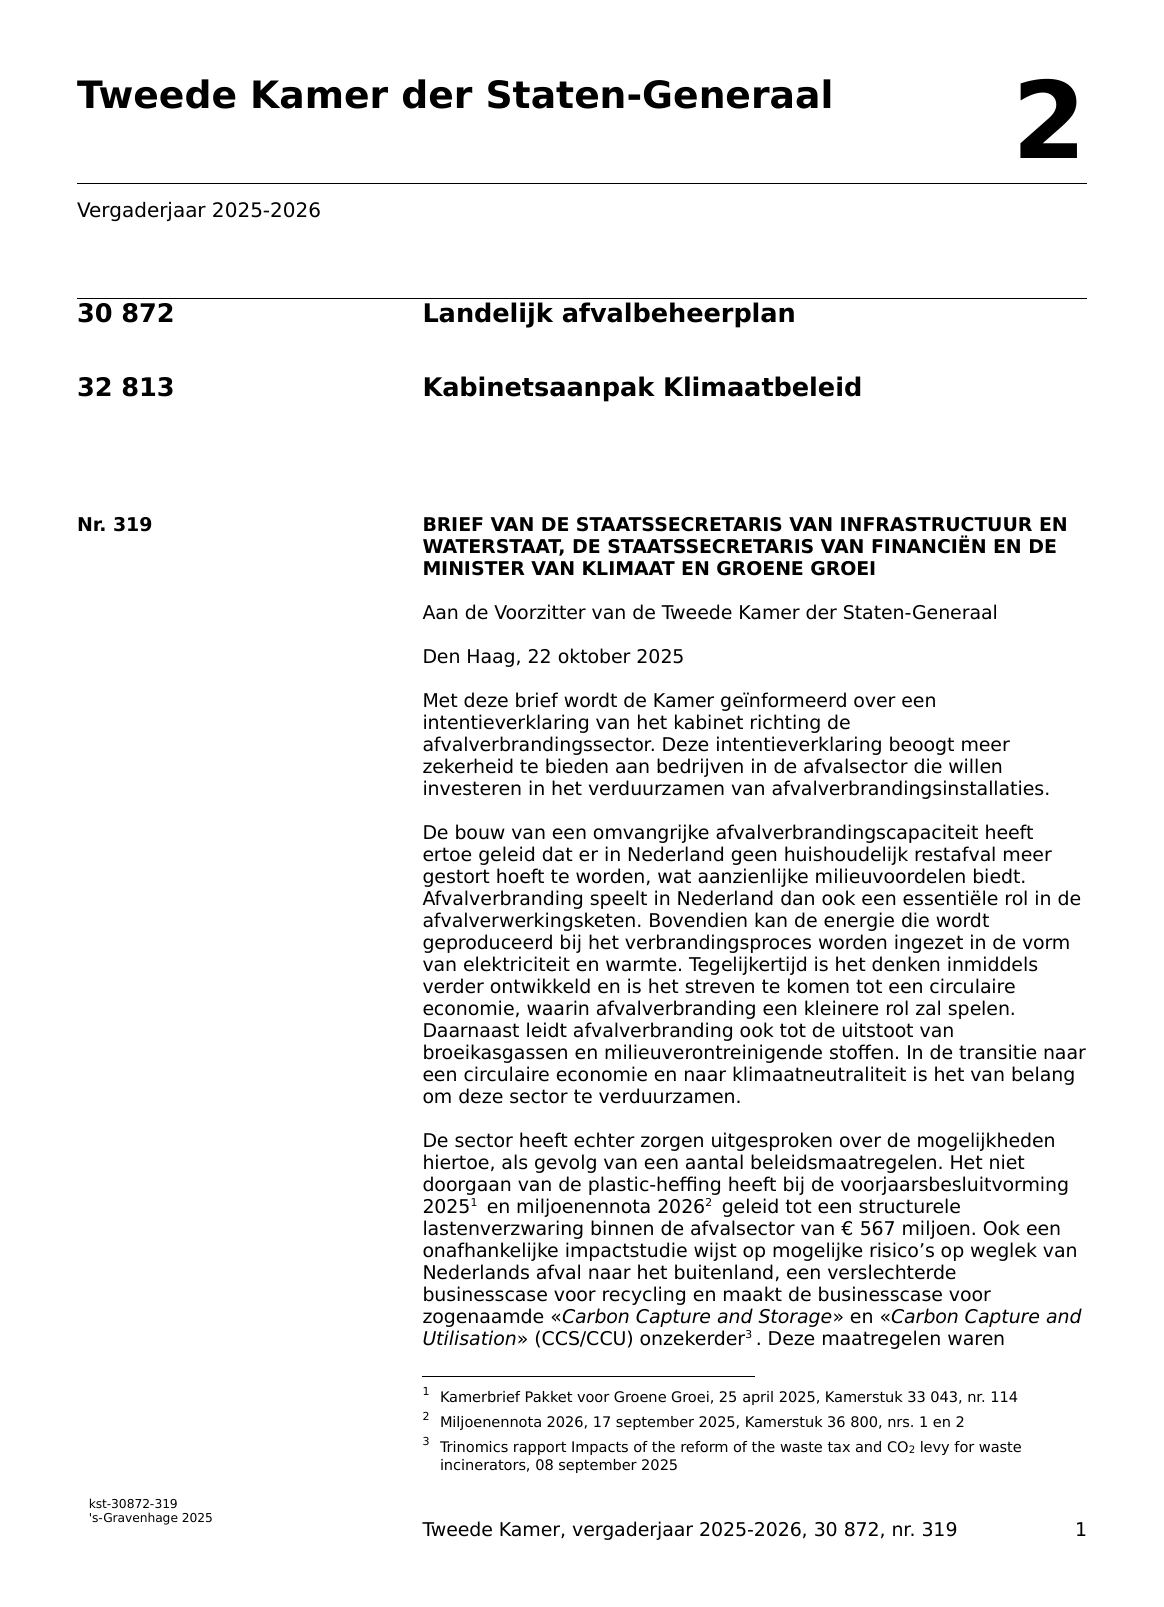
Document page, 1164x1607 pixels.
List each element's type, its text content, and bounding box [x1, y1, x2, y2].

subtitle 30 872 Landelijk afvalbeheerplan [77, 299, 1087, 329]
text De sector heeft echter zorgen uitgesproken over de mogelijkheden hiertoe, als gevolg van een aantal beleidsmaatregelen. Het niet doorgaan van de plastic-heffing heeft bij de voorjaarsbesluitvorming 2025 en miljoenennota 2026 geleid tot een structurele lastenverzwaring binnen de afvalsector van € 567 miljoen. Ook een onafhankelijke impactstudie wijst op mogelijke risico’s op weglek van Nederlands afval naar het buitenland, een verslechterde businesscase voor recycling en maakt de businesscase voor zogenaamde «Carbon Capture and Storage» en «Carbon Capture and Utilisation» (CCS/CCU) onzekerder. Deze maatregelen waren [422, 1130, 1087, 1350]
table_header Tweede Kamer der Staten-Generaal [77, 59, 886, 183]
text Den Haag, 22 oktober 2025 [422, 646, 1087, 668]
subtitle Nr. 319 BRIEF VAN DE STAATSSECRETARIS VAN INFRASTRUCTUUR EN WATERSTAAT, DE STAATSSECRETARIS VAN FINANCIËN EN DE MINISTER VAN KLIMAAT EN GROENE GROEI [77, 514, 1087, 580]
table_cell Vergaderjaar 2025-2026 [77, 184, 1087, 298]
text Miljoenennota 2026, 17 september 2025, Kamerstuk 36 800, nrs. 1 en 2 [422, 1410, 1087, 1432]
table_header 2 [886, 59, 1087, 183]
subtitle 32 813 Kabinetsaanpak Klimaatbeleid [77, 373, 1087, 403]
text De bouw van een omvangrijke afvalverbrandingscapaciteit heeft ertoe geleid dat er in Nederland geen huishoudelijk restafval meer gestort hoeft te worden, wat aanzienlijke milieuvoordelen biedt. Afvalverbranding speelt in Nederland dan ook een essentiële rol in de afvalverwerkingsketen. Bovendien kan de energie die wordt geproduceerd bij het verbrandingsproces worden ingezet in de vorm van elektriciteit en warmte. Tegelijkertijd is het denken inmiddels verder ontwikkeld en is het streven te komen tot een circulaire economie, waarin afvalverbranding een kleinere rol zal spelen. Daarnaast leidt afvalverbranding ook tot de uitstoot van broeikasgassen en milieuverontreinigende stoffen. In de transitie naar een circulaire economie en naar klimaatneutraliteit is het van belang om deze sector te verduurzamen. [422, 822, 1087, 1108]
text Aan de Voorzitter van de Tweede Kamer der Staten-Generaal [422, 602, 1087, 624]
text kst-30872-319 [88, 1497, 323, 1511]
text Met deze brief wordt de Kamer geïnformeerd over een intentieverklaring van het kabinet richting de afvalverbrandingssector. Deze intentieverklaring beoogt meer zekerheid te bieden aan bedrijven in de afvalsector die willen investeren in het verduurzamen van afvalverbrandingsinstallaties. [422, 690, 1087, 800]
text Trinomics rapport Impacts of the reform of the waste tax and CO2 levy for waste incinerators, 08 september 2025 [422, 1435, 1087, 1474]
text Kamerbrief Pakket voor Groene Groei, 25 april 2025, Kamerstuk 33 043, nr. 114 [422, 1385, 1087, 1407]
text 's-Gravenhage 2025 [88, 1511, 323, 1525]
